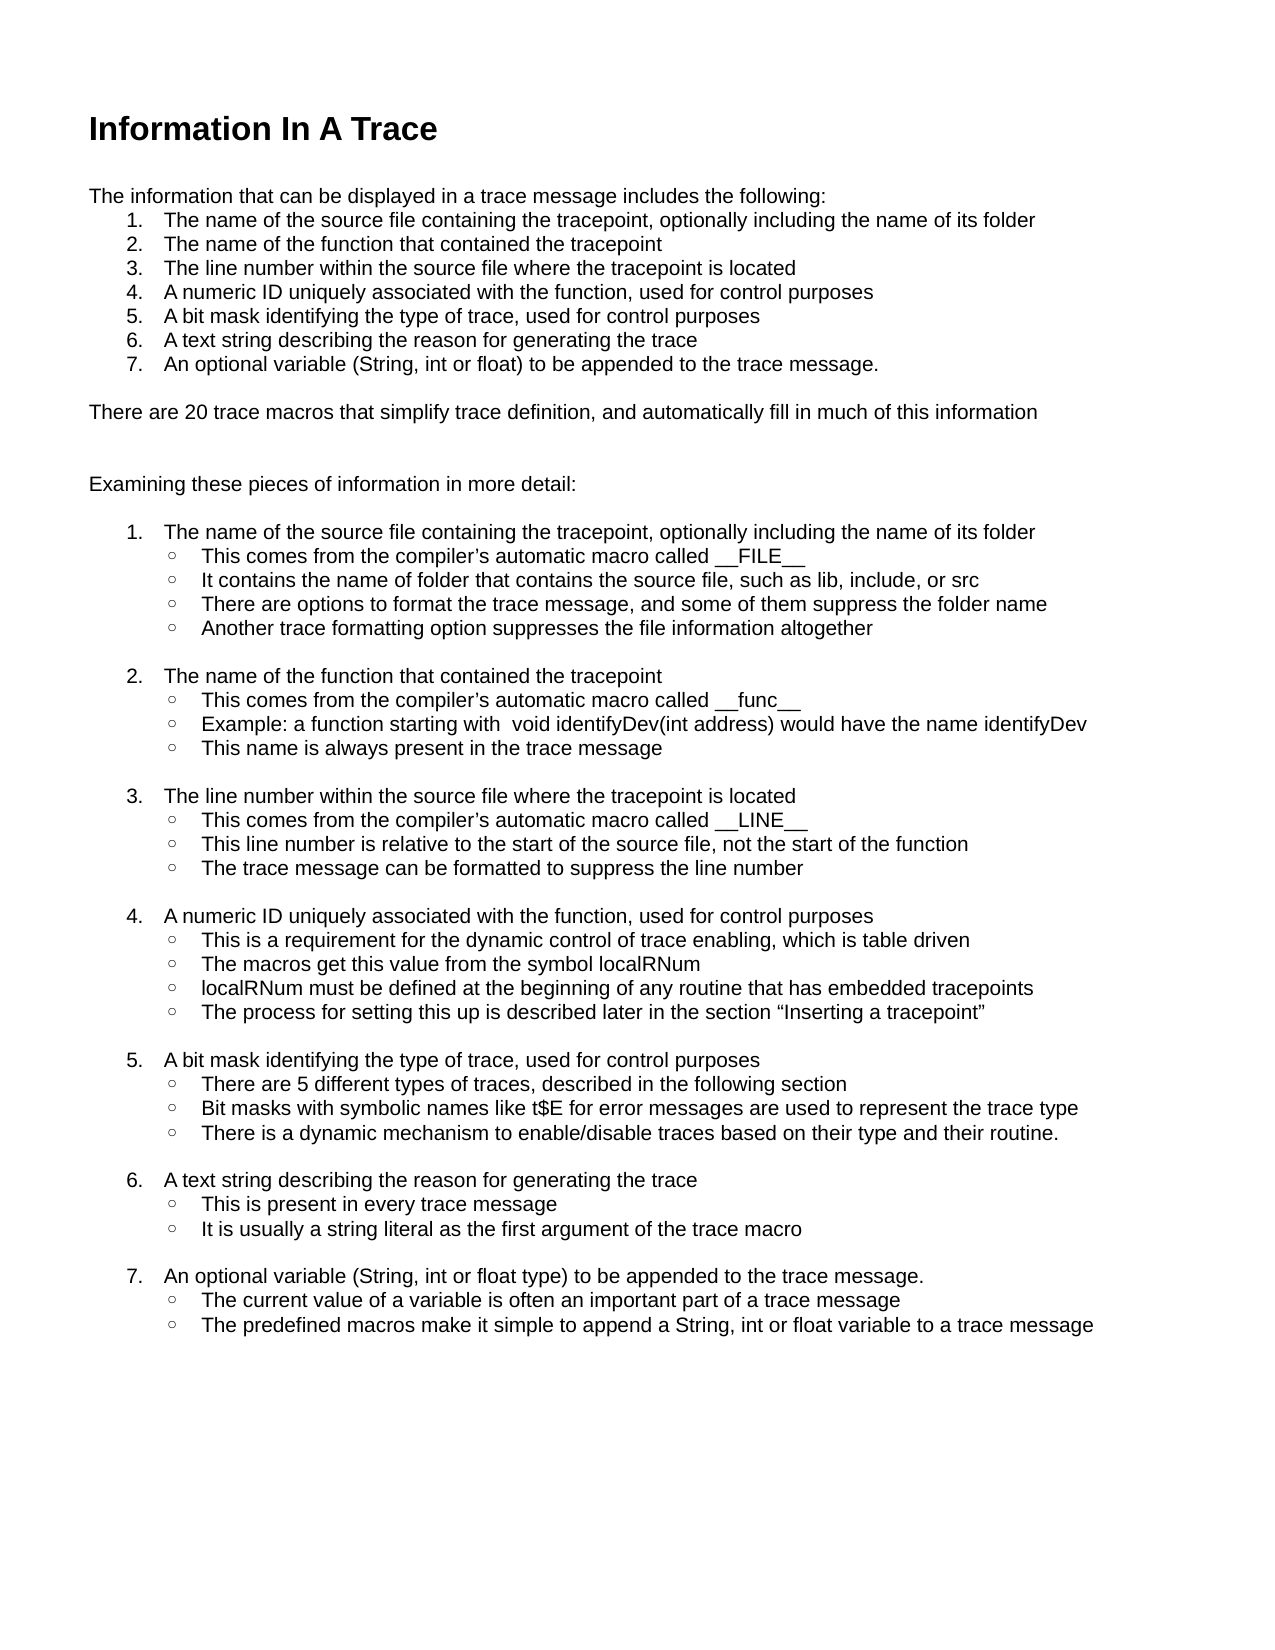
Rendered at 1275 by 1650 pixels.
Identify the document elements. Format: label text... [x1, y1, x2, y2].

list The name of the function that contained the tracepoint [126, 664, 1186, 688]
list The name of the source file containing the tracepoint, optionally including the name of its folder [126, 208, 1186, 232]
list The predefined macros make it simple to append a String, int or float variable to a trace message [163, 1312, 1186, 1336]
list The process for setting this up is described later in the section “Inserting a tracepoint” [163, 1000, 1186, 1048]
list An optional variable (String, int or float) to be appended to the trace message. [126, 352, 1186, 376]
list The name of the function that contained the tracepoint [126, 232, 1186, 256]
list A text string describing the reason for generating the trace [126, 328, 1186, 352]
list It contains the name of folder that contains the source file, such as lib, include, or src [163, 568, 1186, 592]
list A bit mask identifying the type of trace, used for control purposes [126, 304, 1186, 328]
list This name is always present in the trace message [163, 736, 1186, 784]
list An optional variable (String, int or float type) to be appended to the trace message. [126, 1264, 1186, 1288]
list Bit masks with symbolic names like t$E for error messages are used to represent the trace type [163, 1096, 1186, 1120]
list This comes from the compiler’s automatic macro called __LINE__ [163, 808, 1186, 832]
text Examining these pieces of information in more detail: [88, 472, 1186, 496]
text There are 20 trace macros that simplify trace definition, and automatically fill in much of this information [88, 400, 1186, 424]
list The trace message can be formatted to suppress the line number [163, 856, 1186, 904]
list There is a dynamic mechanism to enable/disable traces based on their type and their routine. [163, 1120, 1186, 1168]
list localRNum must be defined at the beginning of any routine that has embedded tracepoints [163, 976, 1186, 1000]
list The macros get this value from the symbol localRNum [163, 952, 1186, 976]
list The name of the source file containing the tracepoint, optionally including the name of its folder [126, 520, 1186, 544]
list Example: a function starting with void identifyDev(int address) would have the name identifyDev [163, 712, 1186, 736]
list A numeric ID uniquely associated with the function, used for control purposes [126, 280, 1186, 304]
list There are 5 different types of traces, described in the following section [163, 1072, 1186, 1096]
list This comes from the compiler’s automatic macro called __func__ [163, 688, 1186, 712]
list It is usually a string literal as the first argument of the trace macro [163, 1216, 1186, 1240]
list The line number within the source file where the tracepoint is located [126, 784, 1186, 808]
list The current value of a variable is often an important part of a trace message [163, 1288, 1186, 1312]
list The line number within the source file where the tracepoint is located [126, 256, 1186, 280]
text The information that can be displayed in a trace message includes the following: [88, 184, 1186, 208]
list A bit mask identifying the type of trace, used for control purposes [126, 1048, 1186, 1072]
list This is present in every trace message [163, 1192, 1186, 1216]
list There are options to format the trace message, and some of them suppress the folder name [163, 592, 1186, 616]
list Another trace formatting option suppresses the file information altogether [163, 616, 1186, 664]
list This comes from the compiler’s automatic macro called __FILE__ [163, 544, 1186, 568]
list This is a requirement for the dynamic control of trace enabling, which is table driven [163, 928, 1186, 952]
list A numeric ID uniquely associated with the function, used for control purposes [126, 904, 1186, 928]
list A text string describing the reason for generating the trace [126, 1168, 1186, 1192]
list This line number is relative to the start of the source file, not the start of the function [163, 832, 1186, 856]
subtitle Information In A Trace [88, 109, 1186, 148]
